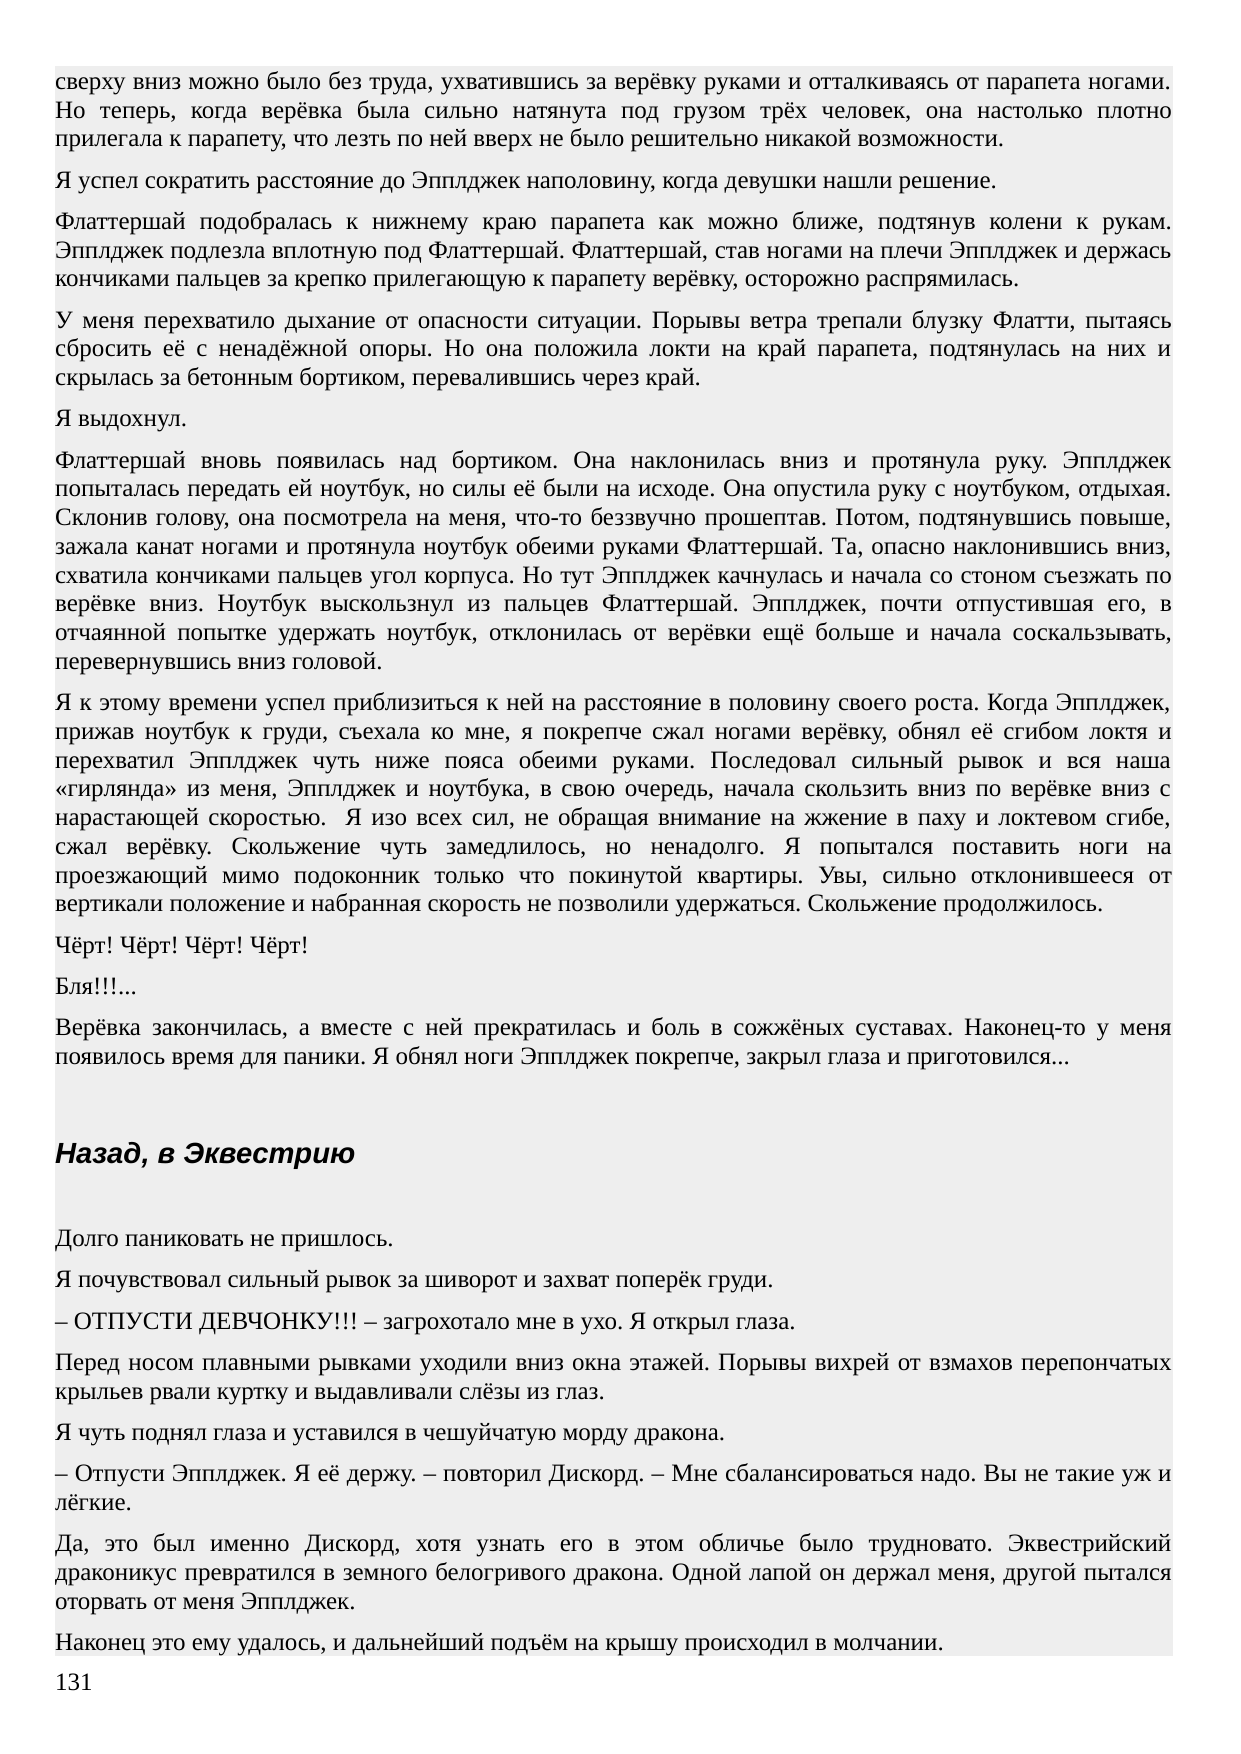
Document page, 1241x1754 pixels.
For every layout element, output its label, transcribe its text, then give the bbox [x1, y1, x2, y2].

text Долго паниковать не пришлось. [55, 1223, 1173, 1252]
text Я почувствовал сильный рывок за шиворот и захват поперёк груди. [55, 1264, 1173, 1293]
text Я успел сократить расстояние до Эпплджек наполовину, когда девушки нашли решение. [55, 165, 1173, 193]
text Наконец это ему удалось, и дальнейший подъём на крышу происходил в молчании. [55, 1627, 1173, 1656]
text Перед носом плавными рывками уходили вниз окна этажей. Порывы вихрей от взмахов перепончатых крыльев рвали куртку и выдавливали слёзы из глаз. [55, 1347, 1173, 1404]
text Чёрт! Чёрт! Чёрт! Чёрт! [55, 930, 1173, 958]
subtitle Назад, в Эквестрию [55, 1136, 1173, 1169]
text Верёвка закончилась, а вместе с ней прекратилась и боль в сожжёных суставах. Наконец-то у меня появилось время для паники. Я обнял ноги Эпплджек покрепче, закрыл глаза и приготовился... [55, 1012, 1173, 1070]
text сверху вниз можно было без труда, ухватившись за верёвку руками и отталкиваясь от парапета ногами. Но теперь, когда верёвка была сильно натянута под грузом трёх человек, она настолько плотно прилегала к парапету, что лезть по ней вверх не было решительно никакой возможности. [55, 66, 1173, 152]
text Я чуть поднял глаза и уставился в чешуйчатую морду дракона. [55, 1417, 1173, 1446]
text У меня перехватило дыхание от опасности ситуации. Порывы ветра трепали блузку Флатти, пытаясь сбросить её с ненадёжной опоры. Но она положила локти на край парапета, подтянулась на них и скрылась за бетонным бортиком, перевалившись через край. [55, 305, 1173, 391]
text Я выдохнул. [55, 403, 1173, 432]
text Флаттершай вновь появилась над бортиком. Она наклонилась вниз и протянула руку. Эпплджек попыталась передать ей ноутбук, но силы её были на исходе. Она опустила руку с ноутбуком, отдыхая. Склонив голову, она посмотрела на меня, что-то беззвучно прошептав. Потом, подтянувшись повыше, зажала канат ногами и протянула ноутбук обеими руками Флаттершай. Та, опасно наклонившись вниз, схватила кончиками пальцев угол корпуса. Но тут Эпплджек качнулась и начала со стоном съезжать по верёвке вниз. Ноутбук выскользнул из пальцев Флаттершай. Эпплджек, почти отпустившая его, в отчаянной попытке удержать ноутбук, отклонилась от верёвки ещё больше и начала соскальзывать, перевернувшись вниз головой. [55, 445, 1173, 675]
text Я к этому времени успел приблизиться к ней на расстояние в половину своего роста. Когда Эпплджек, прижав ноутбук к груди, съехала ко мне, я покрепче сжал ногами верёвку, обнял её сгибом локтя и перехватил Эпплджек чуть ниже пояса обеими руками. Последовал сильный рывок и вся наша «гирлянда» из меня, Эпплджек и ноутбука, в свою очередь, начала скользить вниз по верёвке вниз с нарастающей скоростью. Я изо всех сил, не обращая внимание на жжение в паху и локтевом сгибе, сжал верёвку. Скольжение чуть замедлилось, но ненадолго. Я попытался поставить ноги на проезжающий мимо подоконник только что покинутой квартиры. Увы, сильно отклонившееся от вертикали положение и набранная скорость не позволили удержаться. Скольжение продолжилось. [55, 687, 1173, 917]
text Бля!!!... [55, 971, 1173, 1000]
text – Отпусти Эпплджек. Я её держу. – повторил Дискорд. – Мне сбалансироваться надо. Вы не такие уж и лёгкие. [55, 1458, 1173, 1516]
text – ОТПУСТИ ДЕВЧОНКУ!!! – загрохотало мне в ухо. Я открыл глаза. [55, 1306, 1173, 1334]
text Да, это был именно Дискорд, хотя узнать его в этом обличье было трудновато. Эквестрийский драконикус превратился в земного белогривого дракона. Одной лапой он держал меня, другой пытался оторвать от меня Эпплджек. [55, 1528, 1173, 1614]
text Флаттершай подобралась к нижнему краю парапета как можно ближе, подтянув колени к рукам. Эпплджек подлезла вплотную под Флаттершай. Флаттершай, став ногами на плечи Эпплджек и держась кончиками пальцев за крепко прилегающую к парапету верёвку, осторожно распрямилась. [55, 206, 1173, 292]
